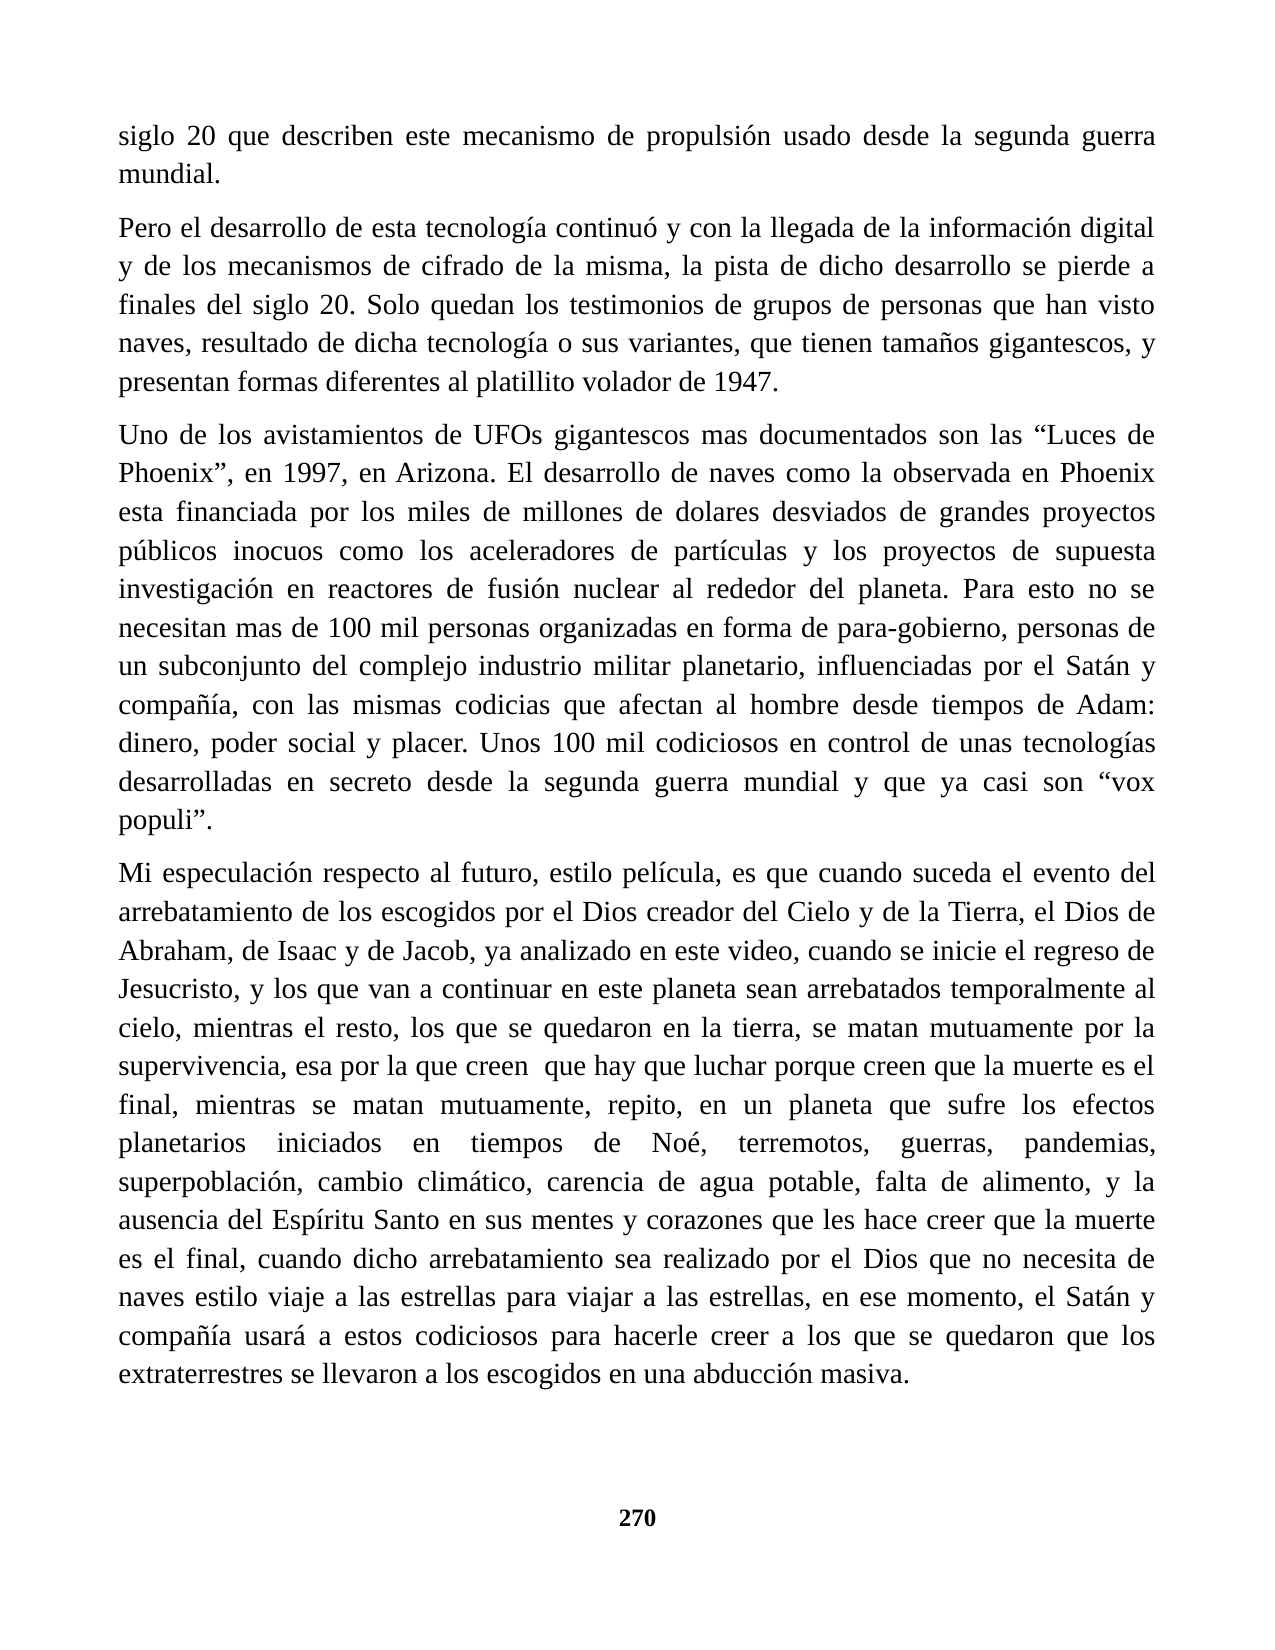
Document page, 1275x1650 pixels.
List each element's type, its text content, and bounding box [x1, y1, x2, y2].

text Pero el desarrollo de esta tecnología continuó y con la llegada de la información digital y de los mecanismos de cifrado de la misma, la pista de dicho desarrollo se pierde a finales del siglo 20. Solo quedan los testimonios de grupos de personas que han visto naves, resultado de dicha tecnología o sus variantes, que tienen tamaños gigantescos, y presentan formas diferentes al platillito volador de 1947. [118, 210, 1157, 397]
text siglo 20 que describen este mecanismo de propulsión usado desde la segunda guerra mundial. [118, 118, 1157, 190]
text Mi especulación respecto al futuro, estilo película, es que cuando suceda el evento del arrebatamiento de los escogidos por el Dios creador del Cielo y de la Tierra, el Dios de Abraham, de Isaac y de Jacob, ya analizado en este video, cuando se inicie el regreso de Jesucristo, y los que van a continuar en este planeta sean arrebatados temporalmente al cielo, mientras el resto, los que se quedaron en la tierra, se matan mutuamente por la supervivencia, esa por la que creen que hay que luchar porque creen que la muerte es el final, mientras se matan mutuamente, repito, en un planeta que sufre los efectos planetarios iniciados en tiempos de Noé, terremotos, guerras, pandemias, superpoblación, cambio climático, carencia de agua potable, falta de alimento, y la ausencia del Espíritu Santo en sus mentes y corazones que les hace creer que la muerte es el final, cuando dicho arrebatamiento sea realizado por el Dios que no necesita de naves estilo viaje a las estrellas para viajar a las estrellas, en ese momento, el Satán y compañía usará a estos codiciosos para hacerle creer a los que se quedaron que los extraterrestres se llevaron a los escogidos en una abducción masiva. [118, 856, 1157, 1390]
text Uno de los avistamientos de UFOs gigantescos mas documentados son las “Luces de Phoenix”, en 1997, en Arizona. El desarrollo de naves como la observada en Phoenix esta financiada por los miles de millones de dolares desviados de grandes proyectos públicos inocuos como los aceleradores de partículas y los proyectos de supuesta investigación en reactores de fusión nuclear al rededor del planeta. Para esto no se necesitan mas de 100 mil personas organizadas en forma de para-gobierno, personas de un subconjunto del complejo industrio militar planetario, influenciadas por el Satán y compañía, con las mismas codicias que afectan al hombre desde tiempos de Adam: dinero, poder social y placer. Unos 100 mil codiciosos en control de unas tecnologías desarrolladas en secreto desde la segunda guerra mundial y que ya casi son “vox populi”. [118, 417, 1157, 836]
